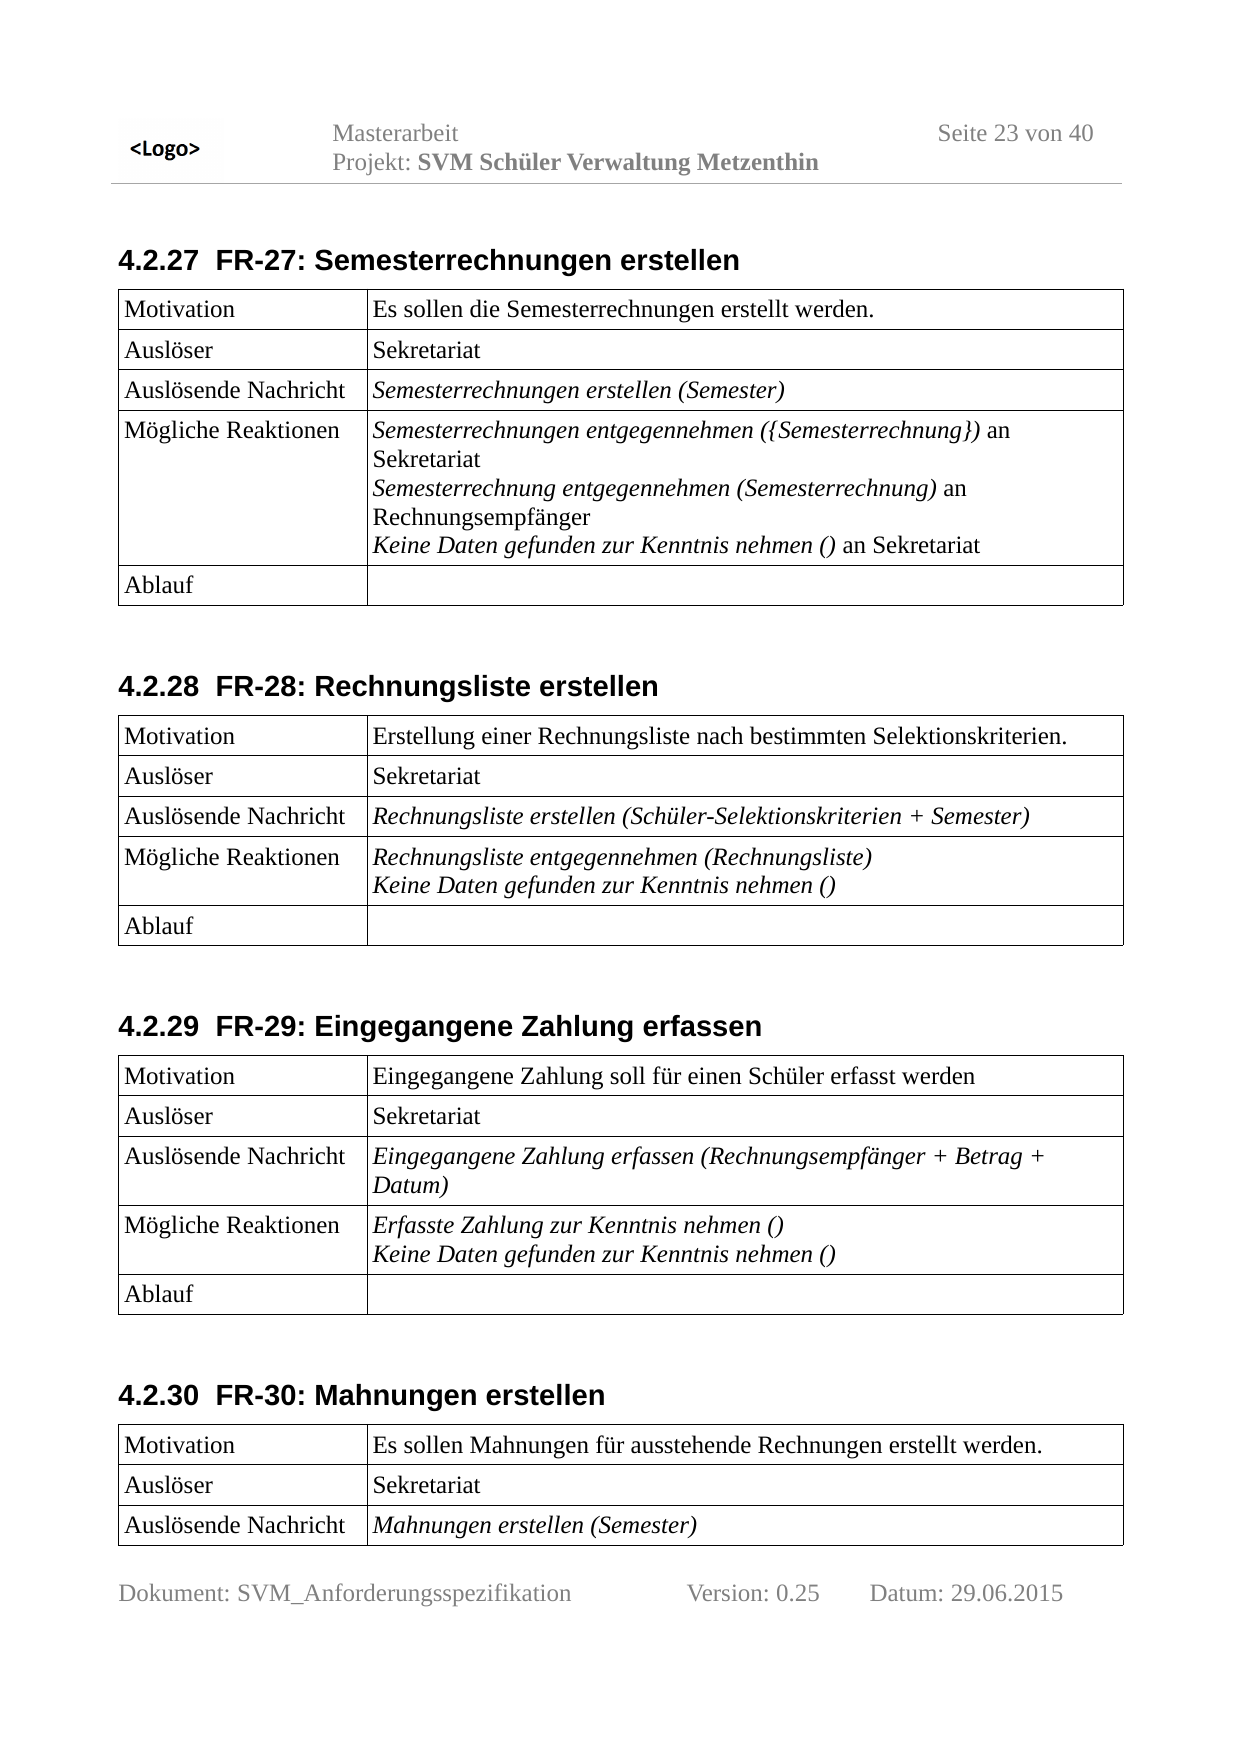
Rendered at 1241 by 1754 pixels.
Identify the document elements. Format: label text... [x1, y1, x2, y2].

picture [118, 118, 224, 183]
table_cell Ablauf [119, 566, 367, 605]
table_cell Sekretariat [368, 1096, 1123, 1136]
table_cell Mahnungen erstellen (Semester) [368, 1506, 1123, 1545]
table_cell Auslösende Nachricht [119, 797, 367, 836]
table_cell Sekretariat [368, 330, 1123, 369]
table_cell Auslöser [119, 756, 367, 796]
table_cell Auslösende Nachricht [119, 370, 367, 409]
table_header Es sollen Mahnungen für ausstehende Rechnungen erstellt werden. [368, 1425, 1123, 1464]
table_cell Ablauf [119, 906, 367, 945]
subtitle FR-27: Semesterrechnungen erstellen [118, 242, 1122, 276]
subtitle FR-28: Rechnungsliste erstellen [118, 669, 1122, 702]
table_cell Auslöser [119, 330, 367, 369]
table_cell Auslösende Nachricht [119, 1506, 367, 1545]
table_header Motivation [119, 1056, 367, 1095]
subtitle FR-30: Mahnungen erstellen [118, 1378, 1122, 1411]
table_cell Semesterrechnungen erstellen (Semester) [368, 370, 1123, 409]
table_header Motivation [119, 716, 367, 755]
table_cell Mögliche Reaktionen [119, 411, 367, 565]
table_cell [368, 566, 1123, 605]
table_cell [368, 1275, 1123, 1314]
table_header Eingegangene Zahlung soll für einen Schüler erfasst werden [368, 1056, 1123, 1095]
table_cell Semesterrechnungen entgegennehmen ({Semesterrechnung}) an Sekretariat Semesterrechnung entgegennehmen (Semesterrechnung) an Rechnungsempfänger Keine Daten gefunden zur Kenntnis nehmen () an Sekretariat [368, 411, 1123, 565]
table_cell Sekretariat [368, 1465, 1123, 1504]
subtitle FR-29: Eingegangene Zahlung erfassen [118, 1009, 1122, 1042]
table_cell Rechnungsliste entgegennehmen (Rechnungsliste) Keine Daten gefunden zur Kenntnis nehmen () [368, 837, 1123, 905]
table_cell Sekretariat [368, 756, 1123, 796]
table_cell Rechnungsliste erstellen (Schüler-Selektionskriterien + Semester) [368, 797, 1123, 836]
table_cell Auslöser [119, 1096, 367, 1136]
table_cell [368, 906, 1123, 945]
table_header Motivation [119, 290, 367, 329]
table_cell Mögliche Reaktionen [119, 1206, 367, 1274]
table_cell Eingegangene Zahlung erfassen (Rechnungsempfänger + Betrag + Datum) [368, 1137, 1123, 1205]
table_cell Ablauf [119, 1275, 367, 1314]
table_cell Auslöser [119, 1465, 367, 1504]
table_cell Mögliche Reaktionen [119, 837, 367, 905]
table_cell Erfasste Zahlung zur Kenntnis nehmen () Keine Daten gefunden zur Kenntnis nehmen () [368, 1206, 1123, 1274]
table_header Motivation [119, 1425, 367, 1464]
table_header Erstellung einer Rechnungsliste nach bestimmten Selektionskriterien. [368, 716, 1123, 755]
table_header Es sollen die Semesterrechnungen erstellt werden. [368, 290, 1123, 329]
table_cell Auslösende Nachricht [119, 1137, 367, 1205]
